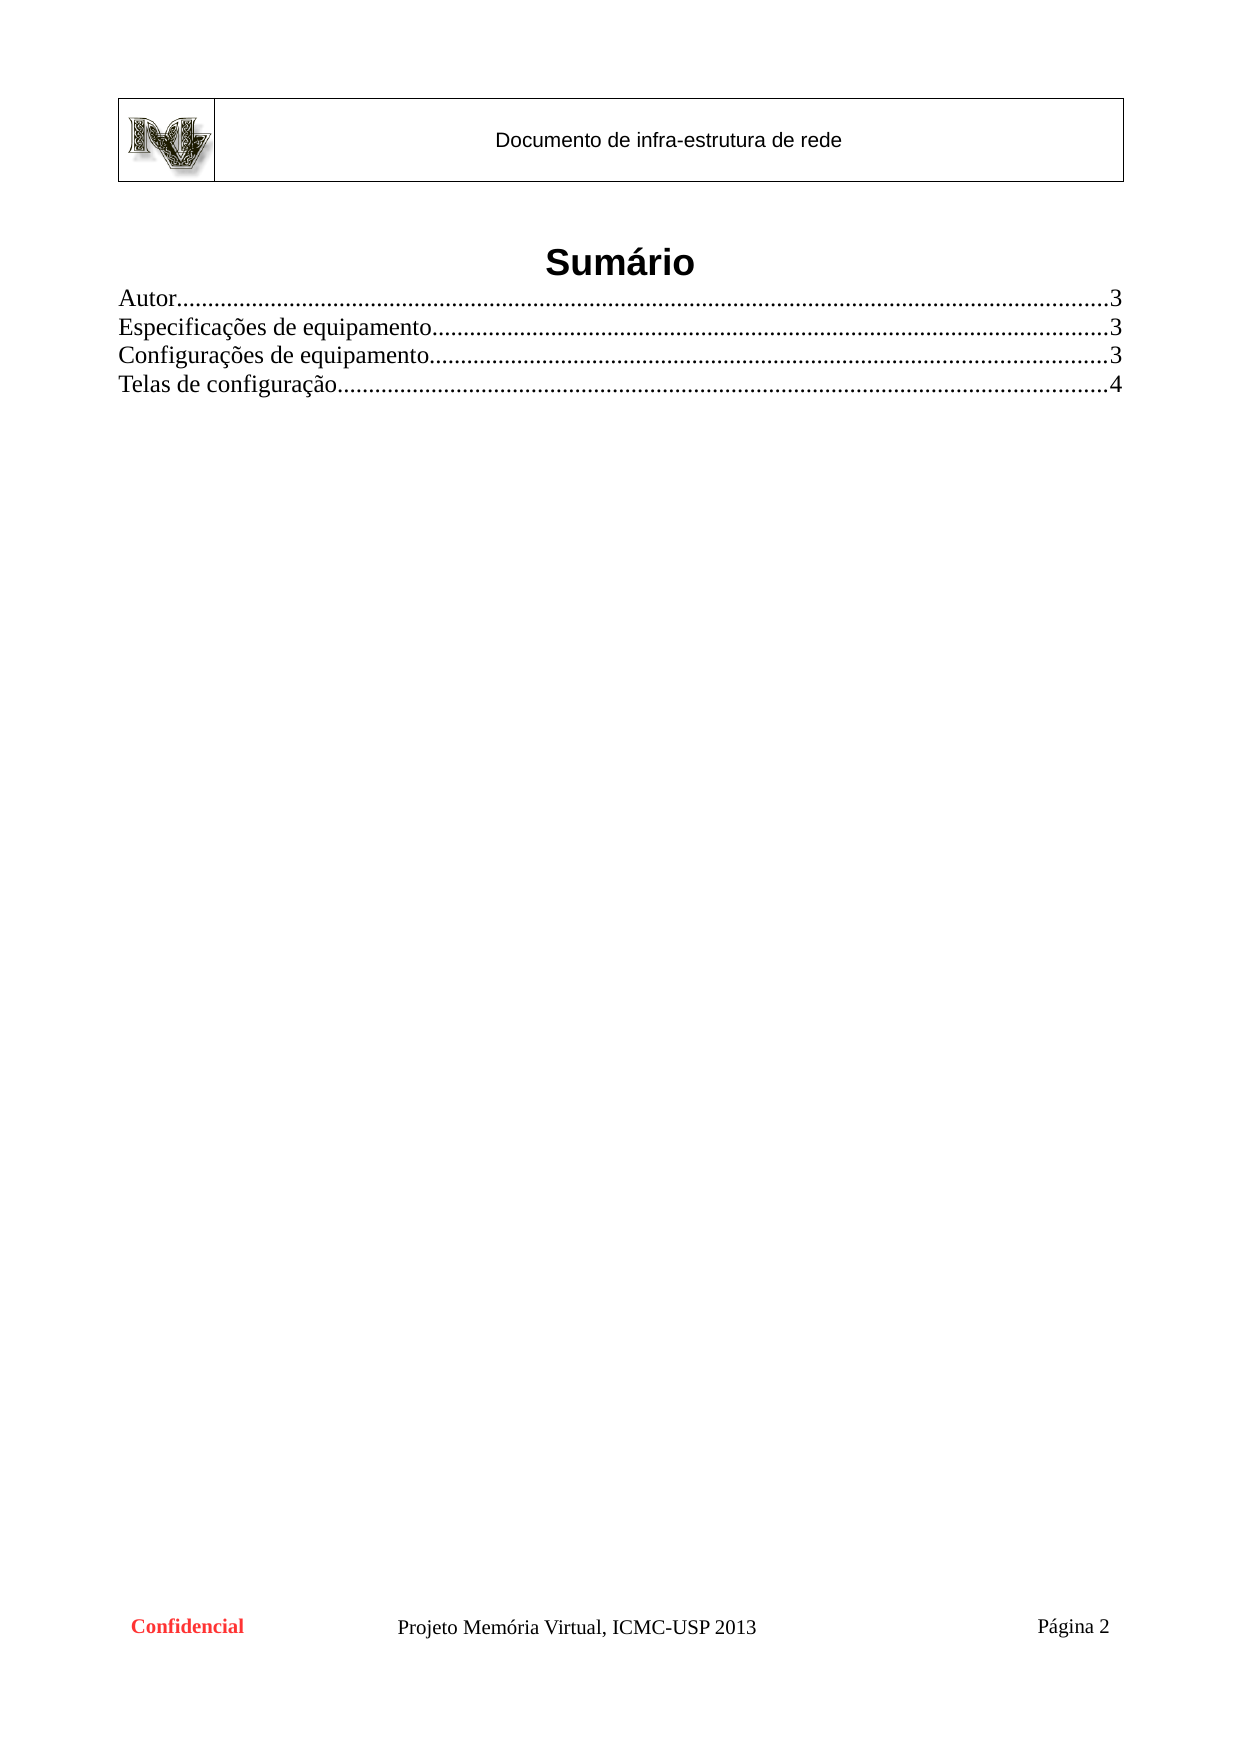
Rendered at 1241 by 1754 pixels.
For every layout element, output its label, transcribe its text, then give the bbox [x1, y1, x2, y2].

text Autor 3 [118, 283, 1122, 312]
picture [123, 105, 214, 181]
text Telas de configuração 4 [118, 369, 1122, 398]
text Especificações de equipamento 3 [118, 312, 1122, 340]
text Configurações de equipamento 3 [118, 340, 1122, 369]
subtitle Sumário [118, 240, 1122, 283]
